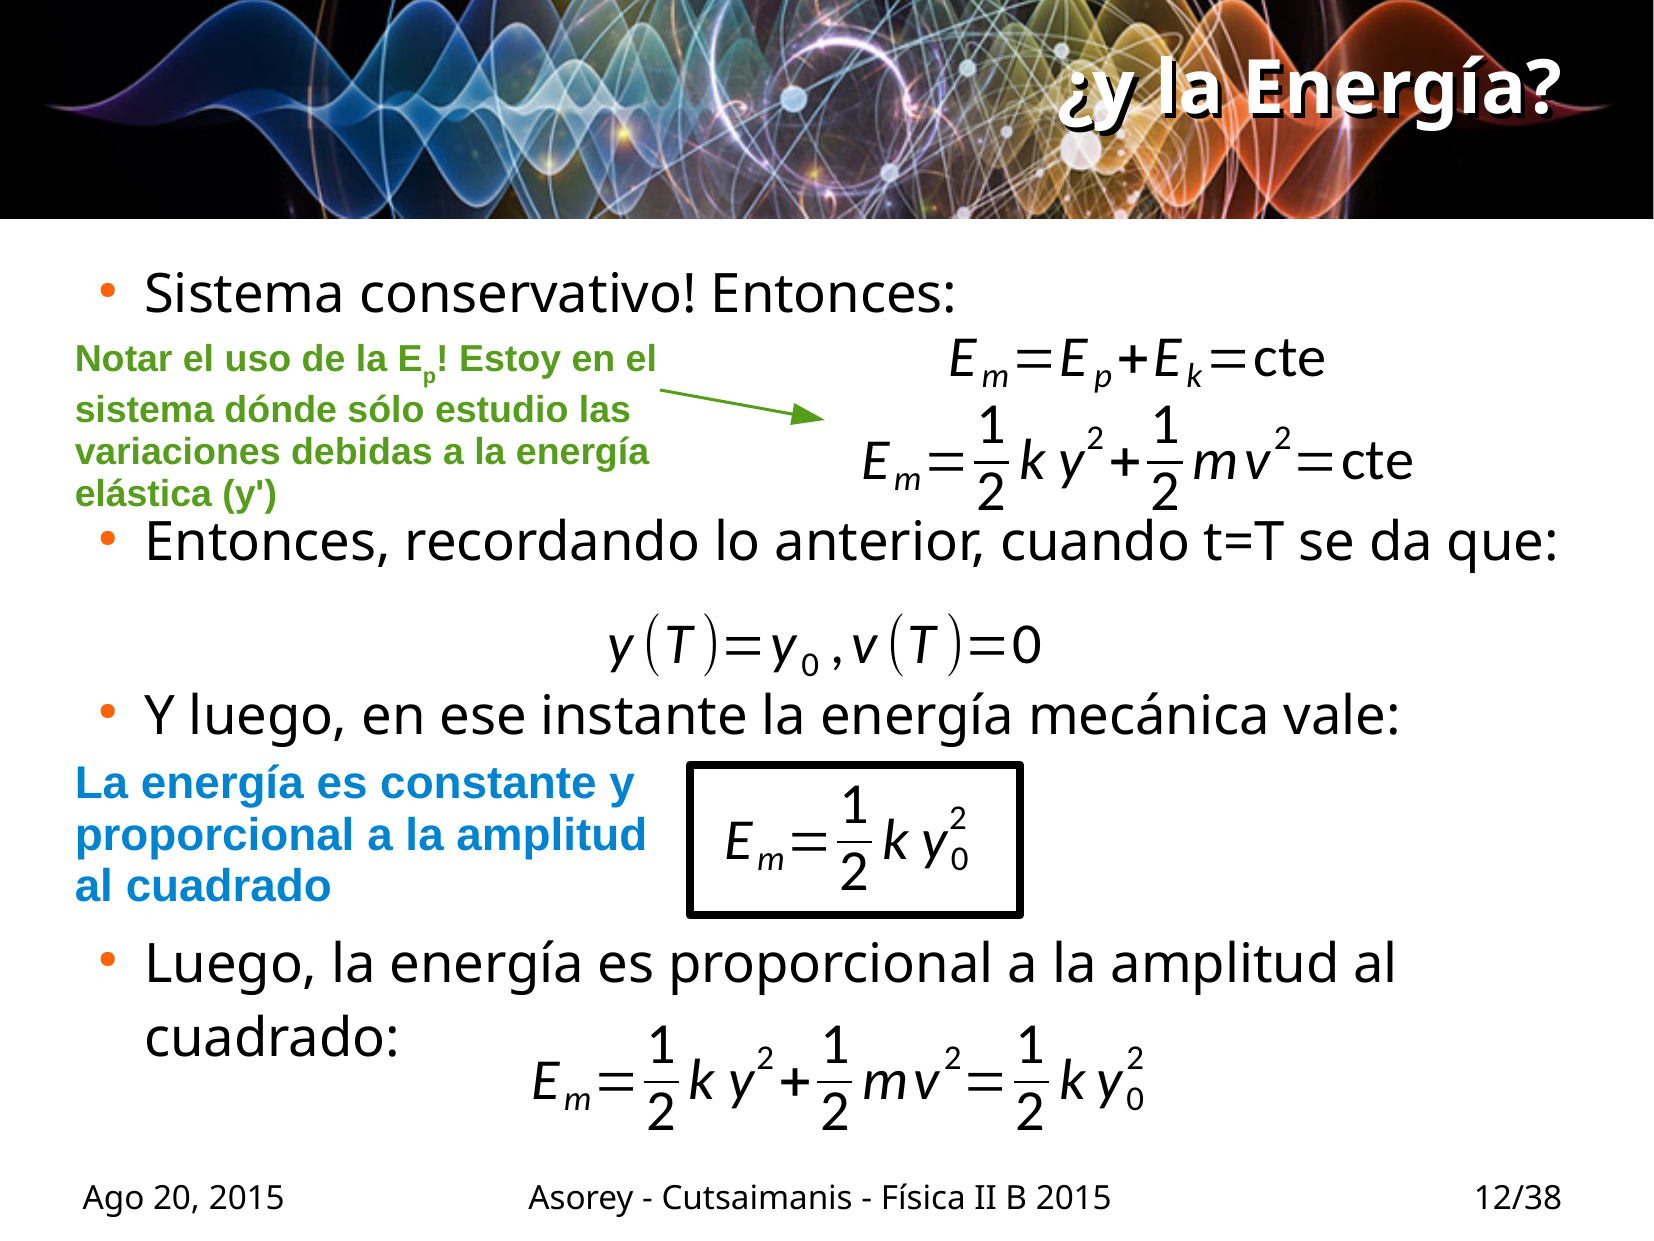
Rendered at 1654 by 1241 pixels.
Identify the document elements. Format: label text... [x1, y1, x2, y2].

text_box La energía es constante y proporcional a la amplitud al cuadrado [60, 750, 678, 919]
title ¿y la Energía? [75, 19, 1564, 151]
chart [717, 780, 976, 906]
list Sistema conservativo! Entonces: Entonces, recordando lo anterior, cuando t=T se da que: Y luego, en ese instante la energía mecánica vale: Luego, la energía es proporcional a la amplitud al cuadrado: [82, 255, 1571, 1156]
picture [0, 0, 1654, 219]
chart [600, 610, 1050, 685]
chart [525, 1020, 1152, 1146]
chart [855, 333, 1420, 526]
text_box Notar el uso de la Ep! Estoy en el sistema dónde sólo estudio las variaciones debidas a la energía elástica (y') [60, 330, 678, 522]
